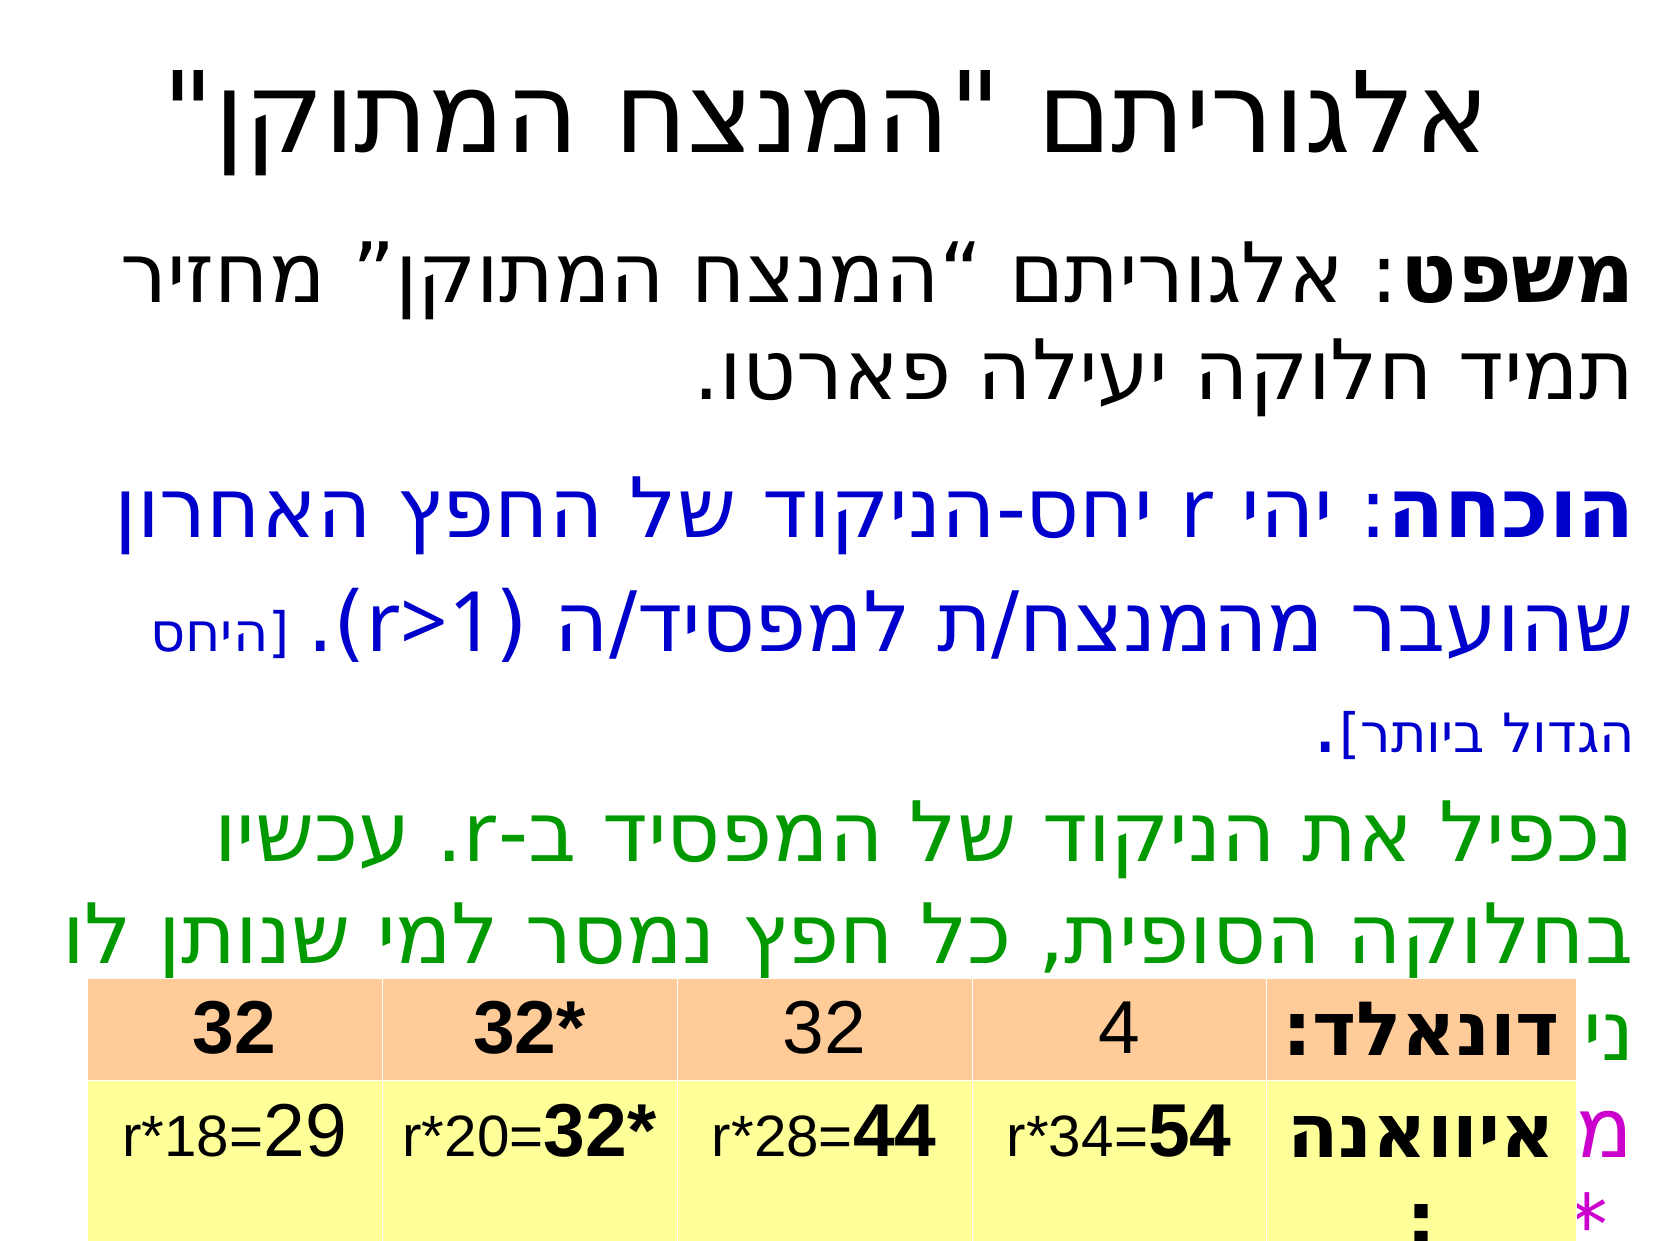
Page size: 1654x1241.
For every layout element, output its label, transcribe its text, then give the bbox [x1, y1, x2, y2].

table_cell r*28=44 [678, 1081, 972, 1241]
table_header 32* [383, 979, 677, 1080]
table_cell r*20=32* [383, 1081, 677, 1241]
table_header 4 [973, 979, 1266, 1080]
table_cell r*18=29 [88, 1081, 382, 1241]
table_header 32 [88, 979, 382, 1080]
list משפט: אלגוריתם “המנצח המתוקן” מחזיר תמיד חלוקה יעילה פארטו. הוכחה: יהי r יחס-הניקוד של החפץ האחרון שהועבר מהמנצח/ת למפסיד/ה (r>1). [היחס הגדול ביותר]. נכפיל את הניקוד של המפסיד ב-r. עכשיו בחלוקה הסופית, כל חפץ נמסר למי שנותן לו ניקוד מירבי. מכאן - החלוקה הסופית ממקסמת סכום: *** r*v[loser] + v[winner] [15, 225, 1636, 1216]
table_header דונאלד: [1267, 979, 1576, 1080]
table_header 32 [678, 979, 972, 1080]
table_cell r*34=54 [973, 1081, 1266, 1241]
table_cell איוואנה: [1267, 1081, 1576, 1241]
title אלגוריתם "המנצח המתוקן" [0, 32, 1654, 196]
